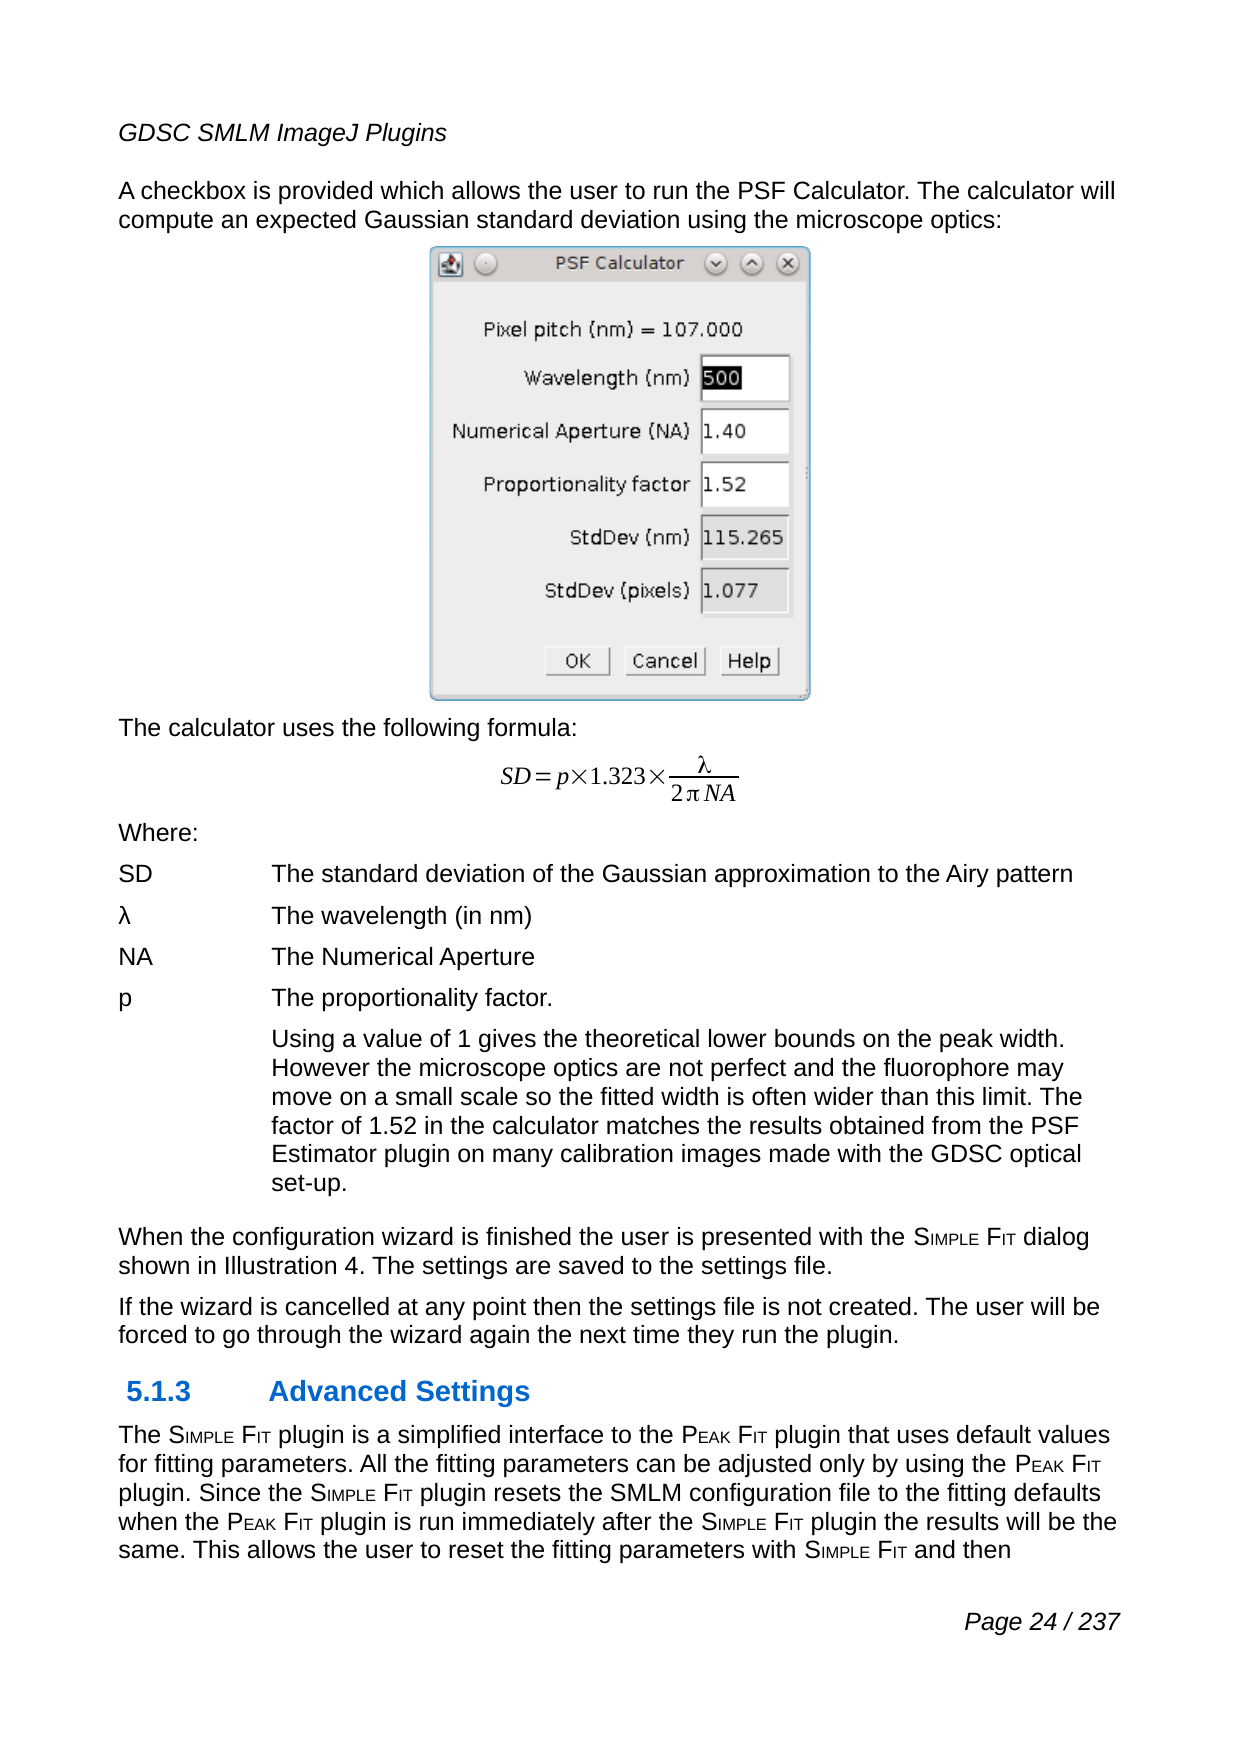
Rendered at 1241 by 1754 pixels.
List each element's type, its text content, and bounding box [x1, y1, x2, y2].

table_header SD [118, 860, 271, 901]
text The calculator uses the following formula: [118, 713, 1122, 742]
table_cell NA [118, 942, 271, 983]
table_cell p [118, 983, 271, 1209]
table_header The standard deviation of the Gaussian approximation to the Airy pattern [271, 860, 1123, 901]
table_cell λ [118, 901, 271, 942]
text The Simple Fit plugin is a simplified interface to the Peak Fit plugin that uses default values for fitting parameters. All the fitting parameters can be adjusted only by using the Peak Fit plugin. Since the Simple Fit plugin resets the SMLM configuration file to the fitting defaults when the Peak Fit plugin is run immediately after the Simple Fit plugin the results will be the same. This allows the user to reset the fitting parameters with Simple Fit and then [118, 1420, 1122, 1564]
text A checkbox is provided which allows the user to run the PSF Calculator. The calculator will compute an expected Gaussian standard deviation using the microscope optics: [118, 176, 1122, 234]
subtitle Advanced Settings [118, 1374, 1122, 1408]
picture [429, 246, 811, 701]
text Where: [118, 818, 1122, 847]
table_cell The Numerical Aperture [271, 942, 1123, 983]
table_cell The proportionality factor. Using a value of 1 gives the theoretical lower bounds on the peak width. However the microscope optics are not perfect and the fluorophore may move on a small scale so the fitted width is often wider than this limit. The factor of 1.52 in the calculator matches the results obtained from the PSF Estimator plugin on many calibration images made with the GDSC optical set-up. [271, 983, 1123, 1209]
text If the wizard is cancelled at any point then the settings file is not created. The user will be forced to go through the wizard again the next time they run the plugin. [118, 1292, 1122, 1349]
text When the configuration wizard is finished the user is presented with the Simple Fit dialog shown in Illustration 4. The settings are saved to the settings file. [118, 1222, 1122, 1279]
table_cell The wavelength (in nm) [271, 901, 1123, 942]
